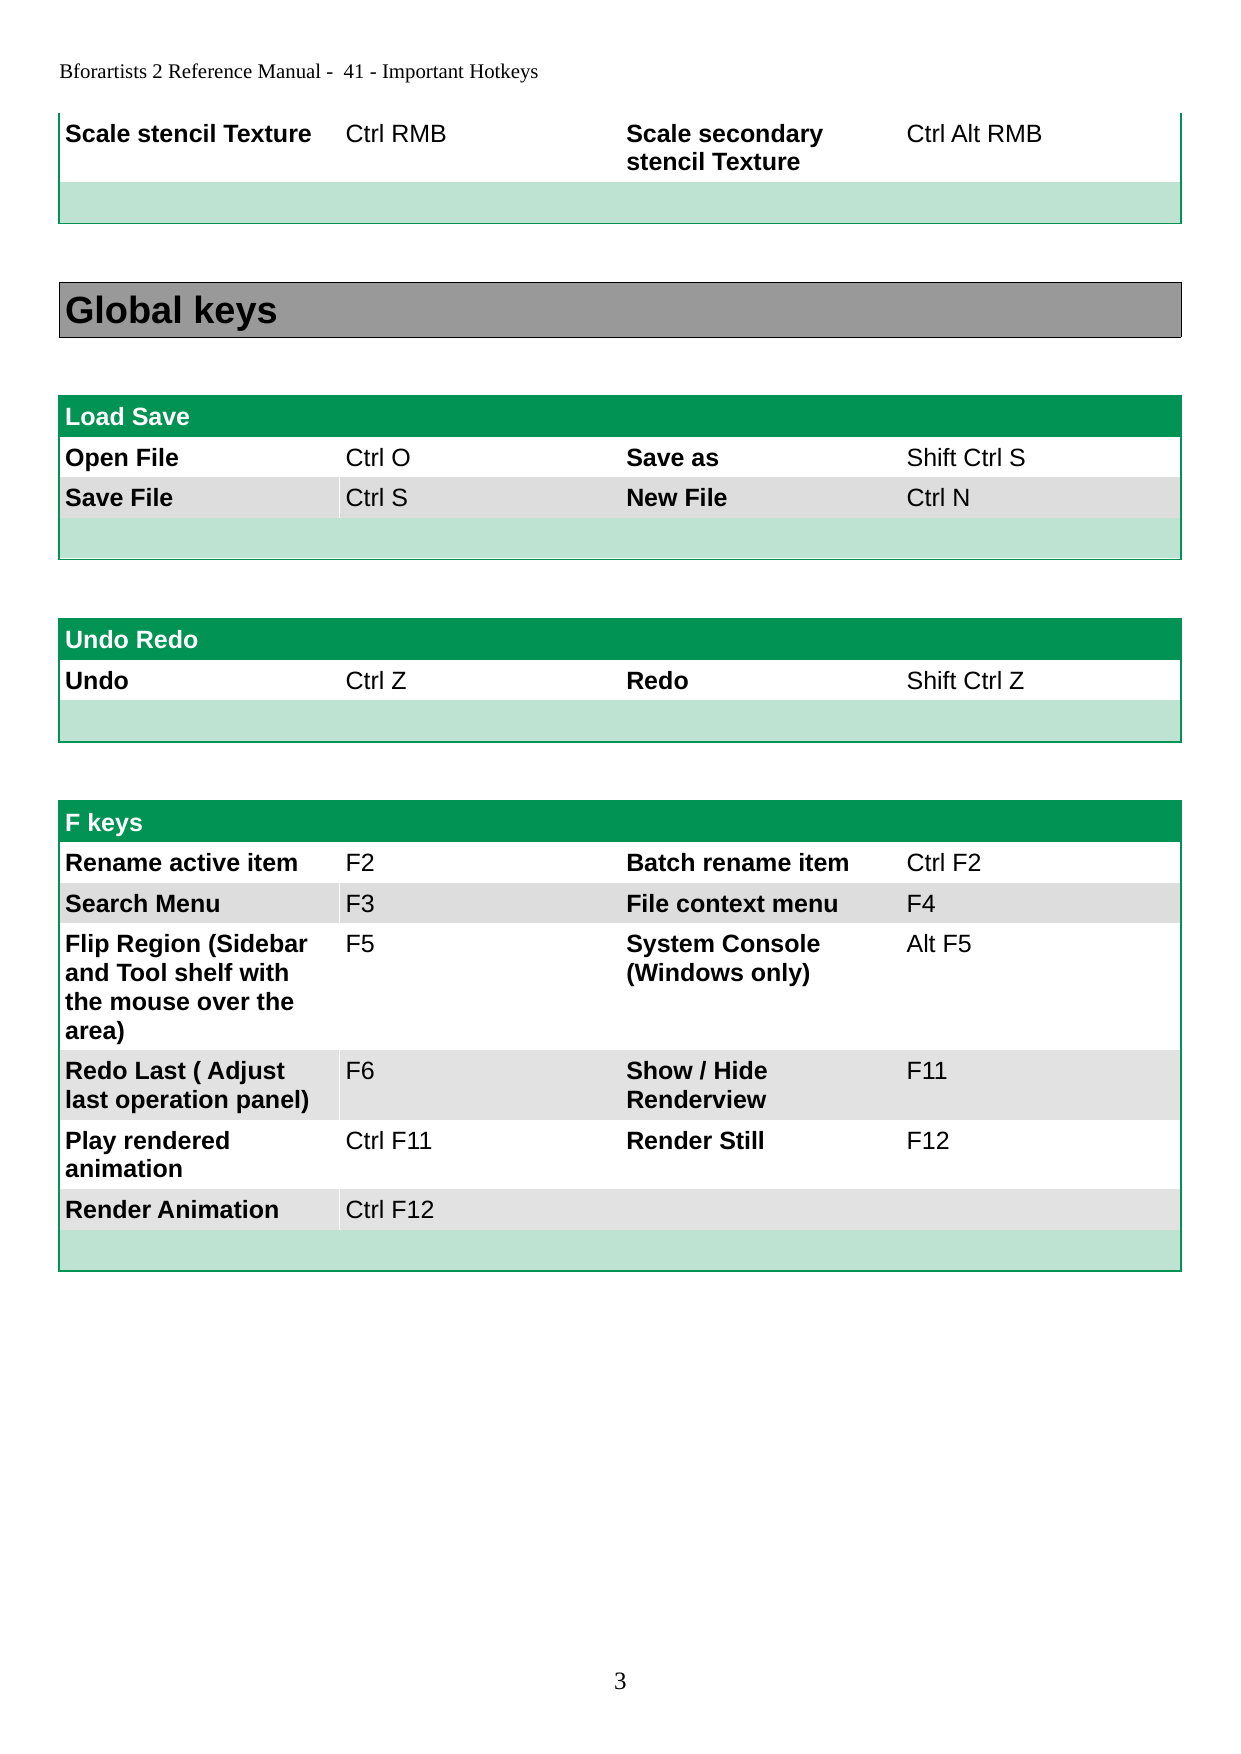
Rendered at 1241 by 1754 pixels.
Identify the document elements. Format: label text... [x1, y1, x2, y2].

table_cell Undo [60, 660, 339, 700]
table_cell Ctrl F2 [901, 842, 1180, 883]
table_cell F3 [340, 883, 620, 923]
table_cell Save as [620, 437, 901, 477]
table_cell F5 [340, 924, 620, 1050]
table_cell Redo Last ( Adjust last operation panel) [60, 1050, 339, 1120]
table_cell Render Still [620, 1120, 901, 1189]
table_cell Ctrl Z [340, 660, 620, 700]
table_cell Scale stencil Texture [60, 113, 339, 182]
table_cell [620, 1189, 901, 1230]
table_cell Search Menu [60, 883, 339, 923]
table_cell F11 [901, 1050, 1180, 1120]
table_cell Play rendered animation [60, 1120, 339, 1189]
table_cell Save File [60, 477, 339, 518]
table_cell [60, 518, 1180, 558]
table_cell Ctrl S [340, 477, 620, 518]
table_cell Flip Region (Sidebar and Tool shelf with the mouse over the area) [60, 924, 339, 1050]
table_cell [901, 1189, 1180, 1230]
table_cell Ctrl RMB [340, 113, 620, 182]
table_cell Ctrl F12 [340, 1189, 620, 1230]
table_cell New File [620, 477, 901, 518]
table_cell Ctrl O [340, 437, 620, 477]
table_cell Alt F5 [901, 924, 1180, 1050]
table_cell Shift Ctrl Z [901, 660, 1180, 700]
table_cell Open File [60, 437, 339, 477]
table_cell Show / Hide Renderview [620, 1050, 901, 1120]
table_cell [60, 700, 1180, 741]
table_cell Batch rename item [620, 842, 901, 883]
table_cell F4 [901, 883, 1180, 923]
table_cell Ctrl F11 [340, 1120, 620, 1189]
table_header Global keys [60, 283, 1181, 337]
table_cell Ctrl N [901, 477, 1180, 518]
table_cell [60, 182, 1180, 223]
table_cell F12 [901, 1120, 1180, 1189]
table_header F keys [60, 802, 1180, 842]
table_cell File context menu [620, 883, 901, 923]
table_cell System Console (Windows only) [620, 924, 901, 1050]
table_cell F2 [340, 842, 620, 883]
table_cell Rename active item [60, 842, 339, 883]
table_cell Scale secondary stencil Texture [620, 113, 901, 182]
table_cell Render Animation [60, 1189, 339, 1230]
table_cell Shift Ctrl S [901, 437, 1180, 477]
table_cell Redo [620, 660, 901, 700]
table_header Load Save [60, 396, 1180, 437]
table_cell [60, 1230, 1180, 1270]
table_cell Ctrl Alt RMB [901, 113, 1180, 182]
table_cell F6 [340, 1050, 620, 1120]
table_header Undo Redo [60, 619, 1180, 660]
